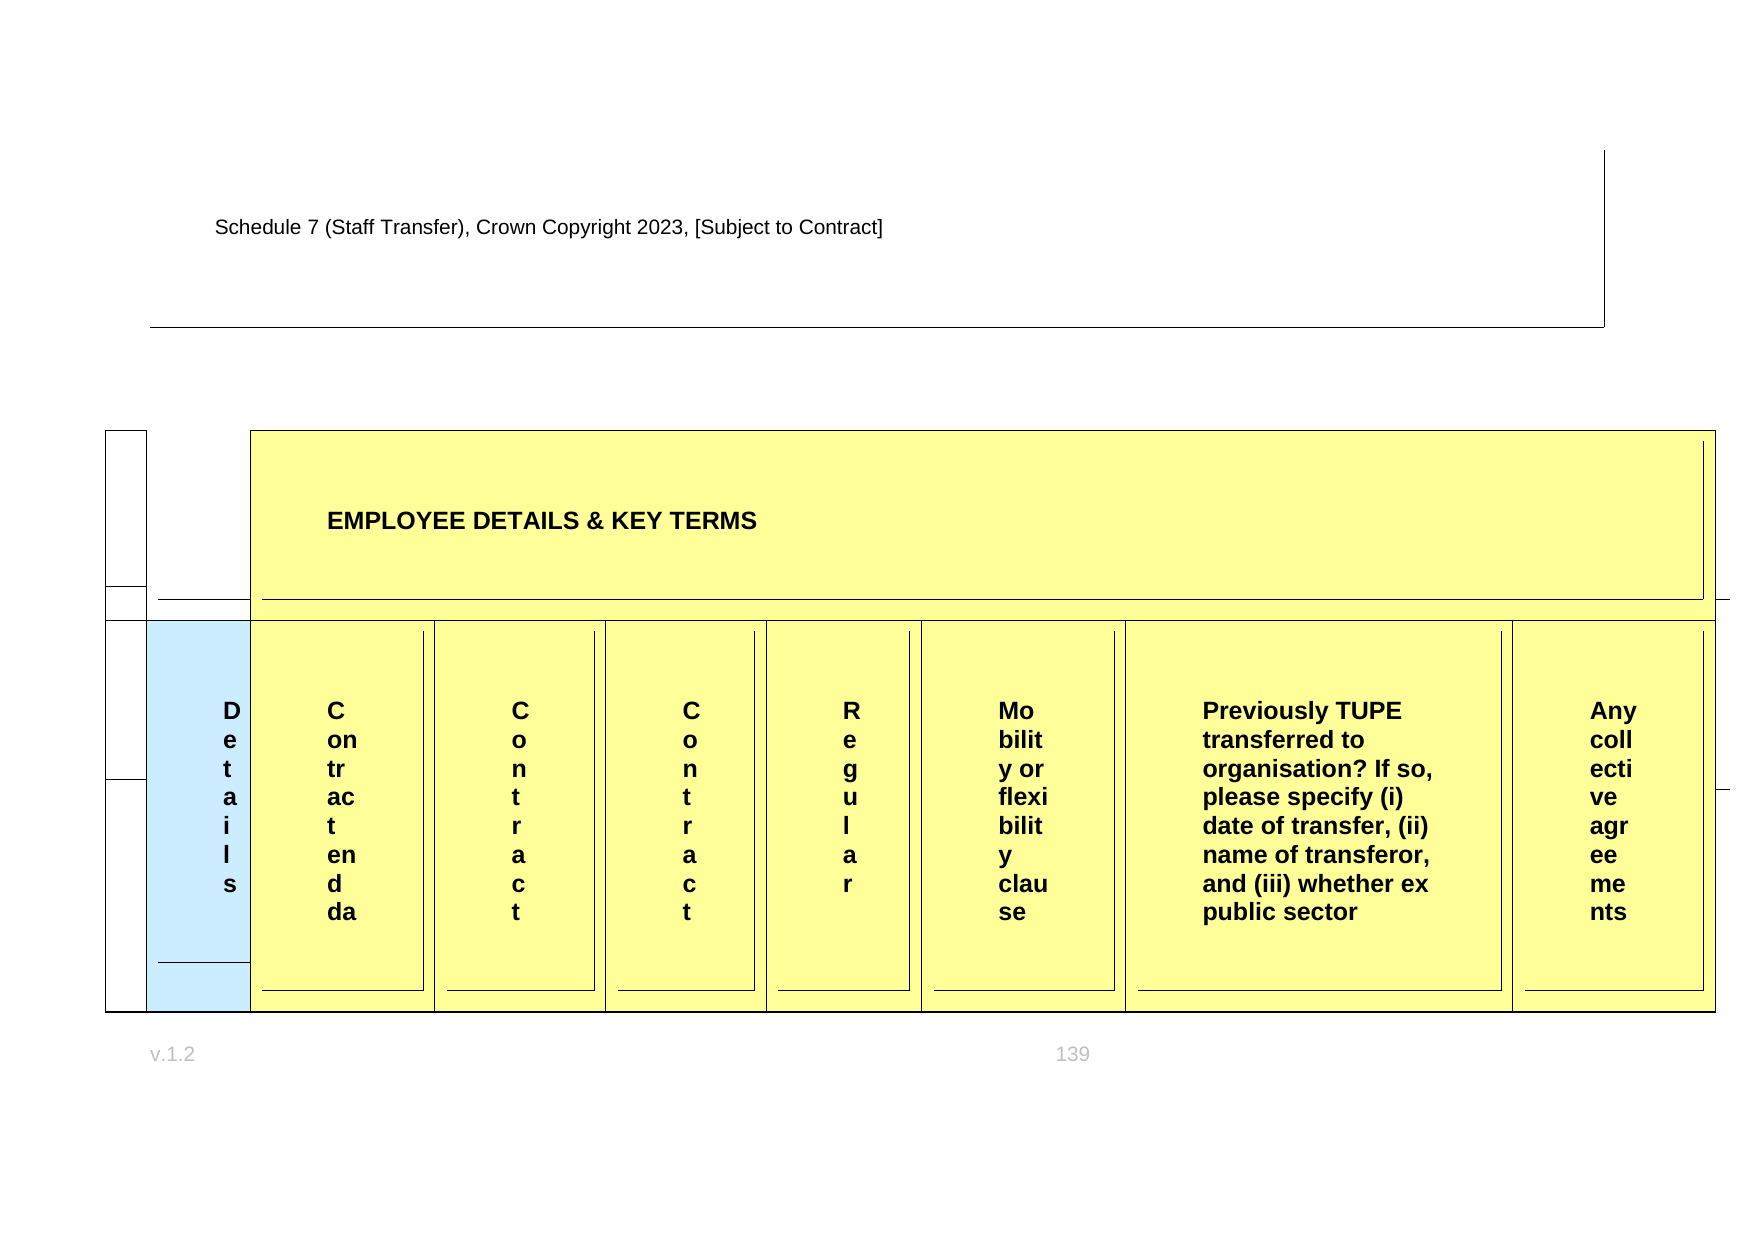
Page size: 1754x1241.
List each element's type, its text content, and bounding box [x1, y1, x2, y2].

table_cell Contract end da [251, 621, 434, 1011]
table_cell Previously TUPE transferred to organisation? If so, please specify (i) date of transfer, (ii) name of transferor, and (iii) whether ex public sector [1126, 621, 1512, 1011]
table_cell Mobility or flexibility clause [922, 621, 1125, 1011]
table_cell Any collective agreements [1513, 621, 1715, 1011]
table_cell [106, 621, 146, 779]
table_header [1716, 600, 1730, 620]
table_cell Regular [767, 621, 921, 1011]
table_cell Details [147, 621, 250, 1011]
table_header [106, 587, 146, 620]
table_cell Contract [435, 621, 605, 1011]
table_cell [1716, 620, 1730, 789]
table_cell [106, 780, 146, 1011]
table_header [106, 431, 146, 586]
table_cell Contract [606, 621, 766, 1011]
table_header EMPLOYEE DETAILS & KEY TERMS [251, 431, 1715, 620]
table_header [147, 430, 250, 620]
table_cell [1716, 790, 1730, 1011]
table_header [1716, 430, 1730, 599]
